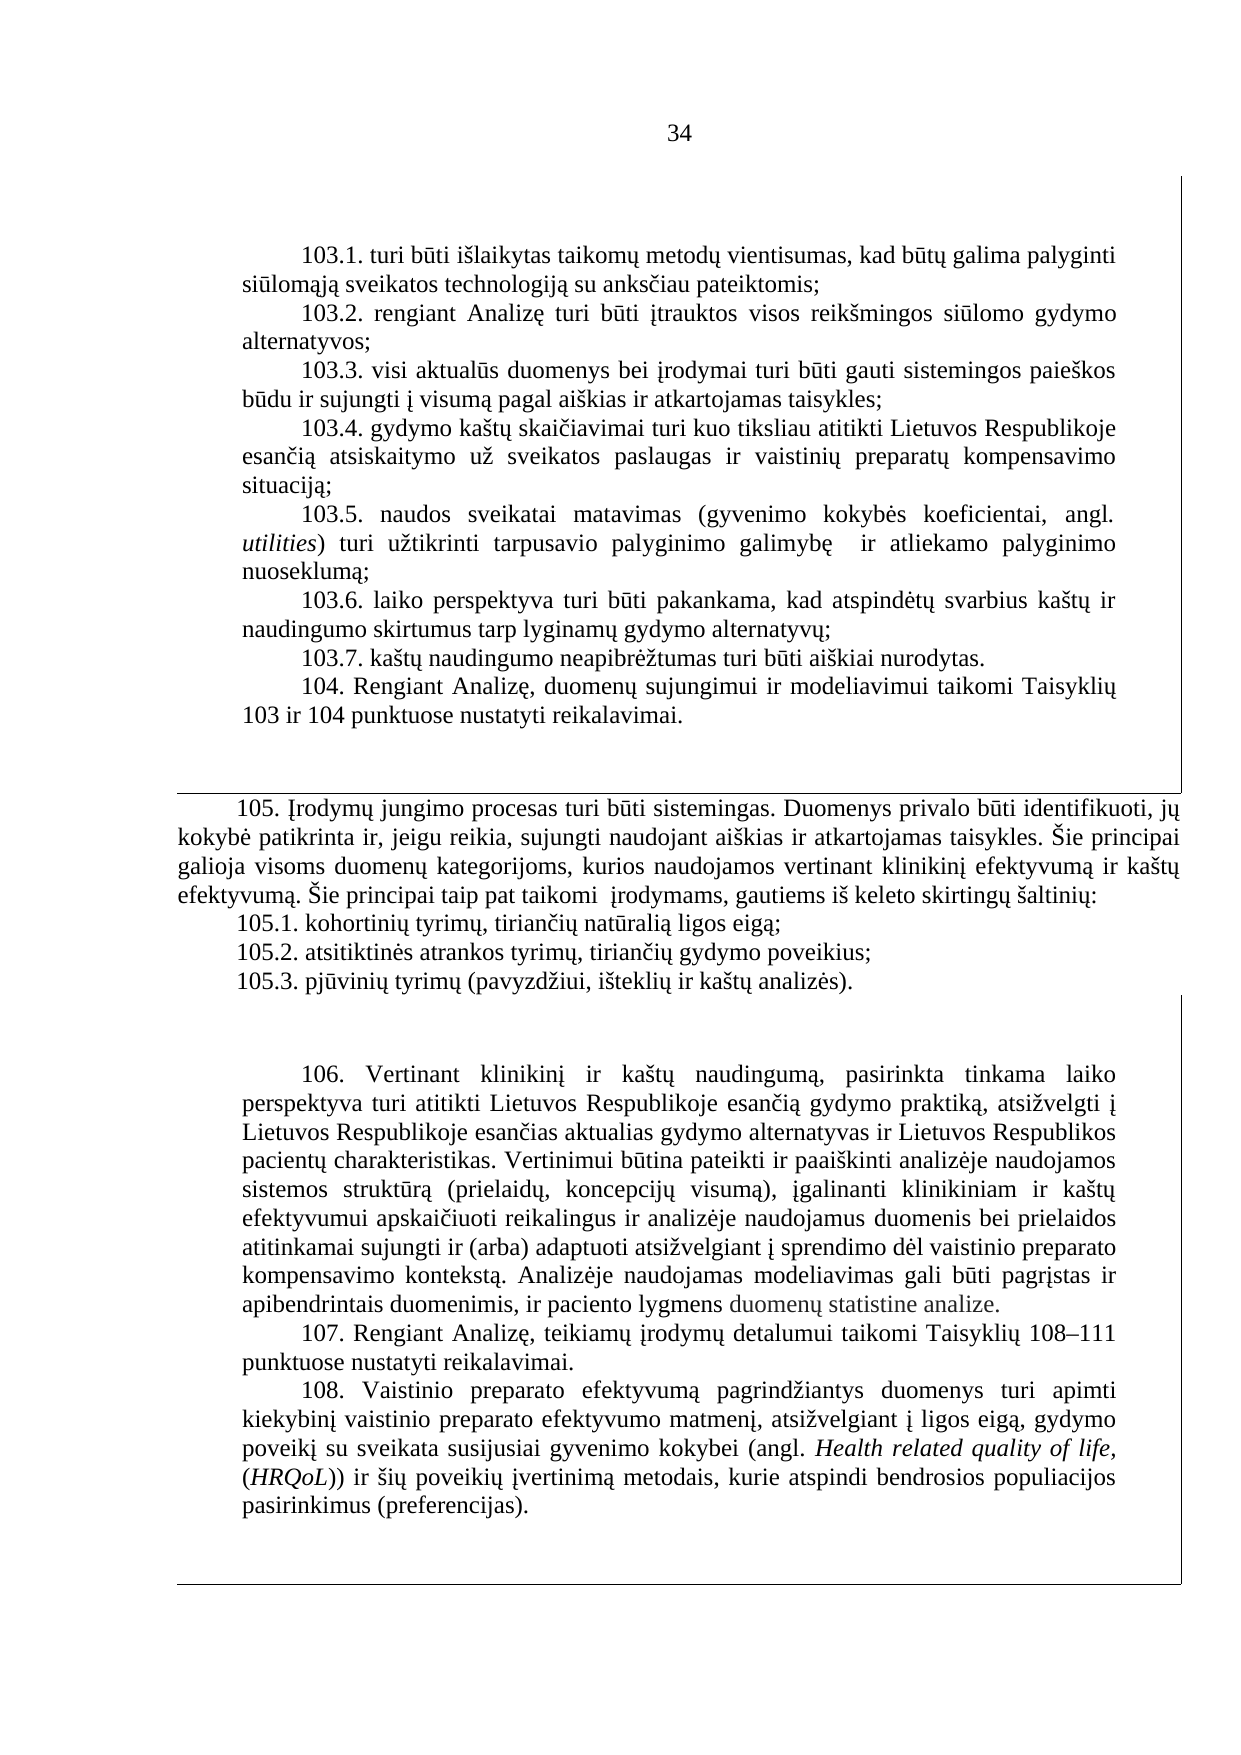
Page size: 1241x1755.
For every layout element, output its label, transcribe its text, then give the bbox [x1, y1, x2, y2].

text 103.2. rengiant Analizę turi būti įtrauktos visos reikšmingos siūlomo gydymo alternatyvos; [177, 298, 1181, 355]
text 103.5. naudos sveikatai matavimas (gyvenimo kokybės koeficientai, angl. utilities) turi užtikrinti tarpusavio palyginimo galimybę ir atliekamo palyginimo nuoseklumą; [177, 499, 1181, 585]
text 103.7. kaštų naudingumo neapibrėžtumas turi būti aiškiai nurodytas. [177, 643, 1181, 671]
text 105.1. kohortinių tyrimų, tiriančių natūralią ligos eigą; [177, 908, 1181, 937]
text 106. Vertinant klinikinį ir kaštų naudingumą, pasirinkta tinkama laiko perspektyva turi atitikti Lietuvos Respublikoje esančią gydymo praktiką, atsižvelgti į Lietuvos Respublikoje esančias aktualias gydymo alternatyvas ir Lietuvos Respublikos pacientų charakteristikas. Vertinimui būtina pateikti ir paaiškinti analizėje naudojamos sistemos struktūrą (prielaidų, koncepcijų visumą), įgalinanti klinikiniam ir kaštų efektyvumui apskaičiuoti reikalingus ir analizėje naudojamus duomenis bei prielaidos atitinkamai sujungti ir (arba) adaptuoti atsižvelgiant į sprendimo dėl vaistinio preparato kompensavimo kontekstą. Analizėje naudojamas modeliavimas gali būti pagrįstas ir apibendrintais duomenimis, ir paciento lygmens duomenų statistine analize. [177, 995, 1181, 1318]
text 103.6. laiko perspektyva turi būti pakankama, kad atspindėtų svarbius kaštų ir naudingumo skirtumus tarp lyginamų gydymo alternatyvų; [177, 585, 1181, 643]
text 108. Vaistinio preparato efektyvumą pagrindžiantys duomenys turi apimti kiekybinį vaistinio preparato efektyvumo matmenį, atsižvelgiant į ligos eigą, gydymo poveikį su sveikata susijusiai gyvenimo kokybei (angl. Health related quality of life, (HRQoL)) ir šių poveikių įvertinimą metodais, kurie atspindi bendrosios populiacijos pasirinkimus (preferencijas). [177, 1376, 1181, 1584]
text 103.1. turi būti išlaikytas taikomų metodų vientisumas, kad būtų galima palyginti siūlomąją sveikatos technologiją su anksčiau pateiktomis; [177, 176, 1181, 298]
text 105. Įrodymų jungimo procesas turi būti sistemingas. Duomenys privalo būti identifikuoti, jų kokybė patikrinta ir, jeigu reikia, sujungti naudojant aiškias ir atkartojamas taisykles. Šie principai galioja visoms duomenų kategorijoms, kurios naudojamos vertinant klinikinį efektyvumą ir kaštų efektyvumą. Šie principai taip pat taikomi įrodymams, gautiems iš keleto skirtingų šaltinių: [177, 793, 1181, 908]
text 105.3. pjūvinių tyrimų (pavyzdžiui, išteklių ir kaštų analizės). [177, 966, 1181, 995]
text 103.4. gydymo kaštų skaičiavimai turi kuo tiksliau atitikti Lietuvos Respublikoje esančią atsiskaitymo už sveikatos paslaugas ir vaistinių preparatų kompensavimo situaciją; [177, 413, 1181, 499]
text 107. Rengiant Analizę, teikiamų įrodymų detalumui taikomi Taisyklių 108–111 punktuose nustatyti reikalavimai. [177, 1318, 1181, 1376]
text 103.3. visi aktualūs duomenys bei įrodymai turi būti gauti sistemingos paieškos būdu ir sujungti į visumą pagal aiškias ir atkartojamas taisykles; [177, 355, 1181, 413]
text 104. Rengiant Analizę, duomenų sujungimui ir modeliavimui taikomi Taisyklių 103 ir 104 punktuose nustatyti reikalavimai. [177, 671, 1181, 793]
text 105.2. atsitiktinės atrankos tyrimų, tiriančių gydymo poveikius; [177, 937, 1181, 966]
